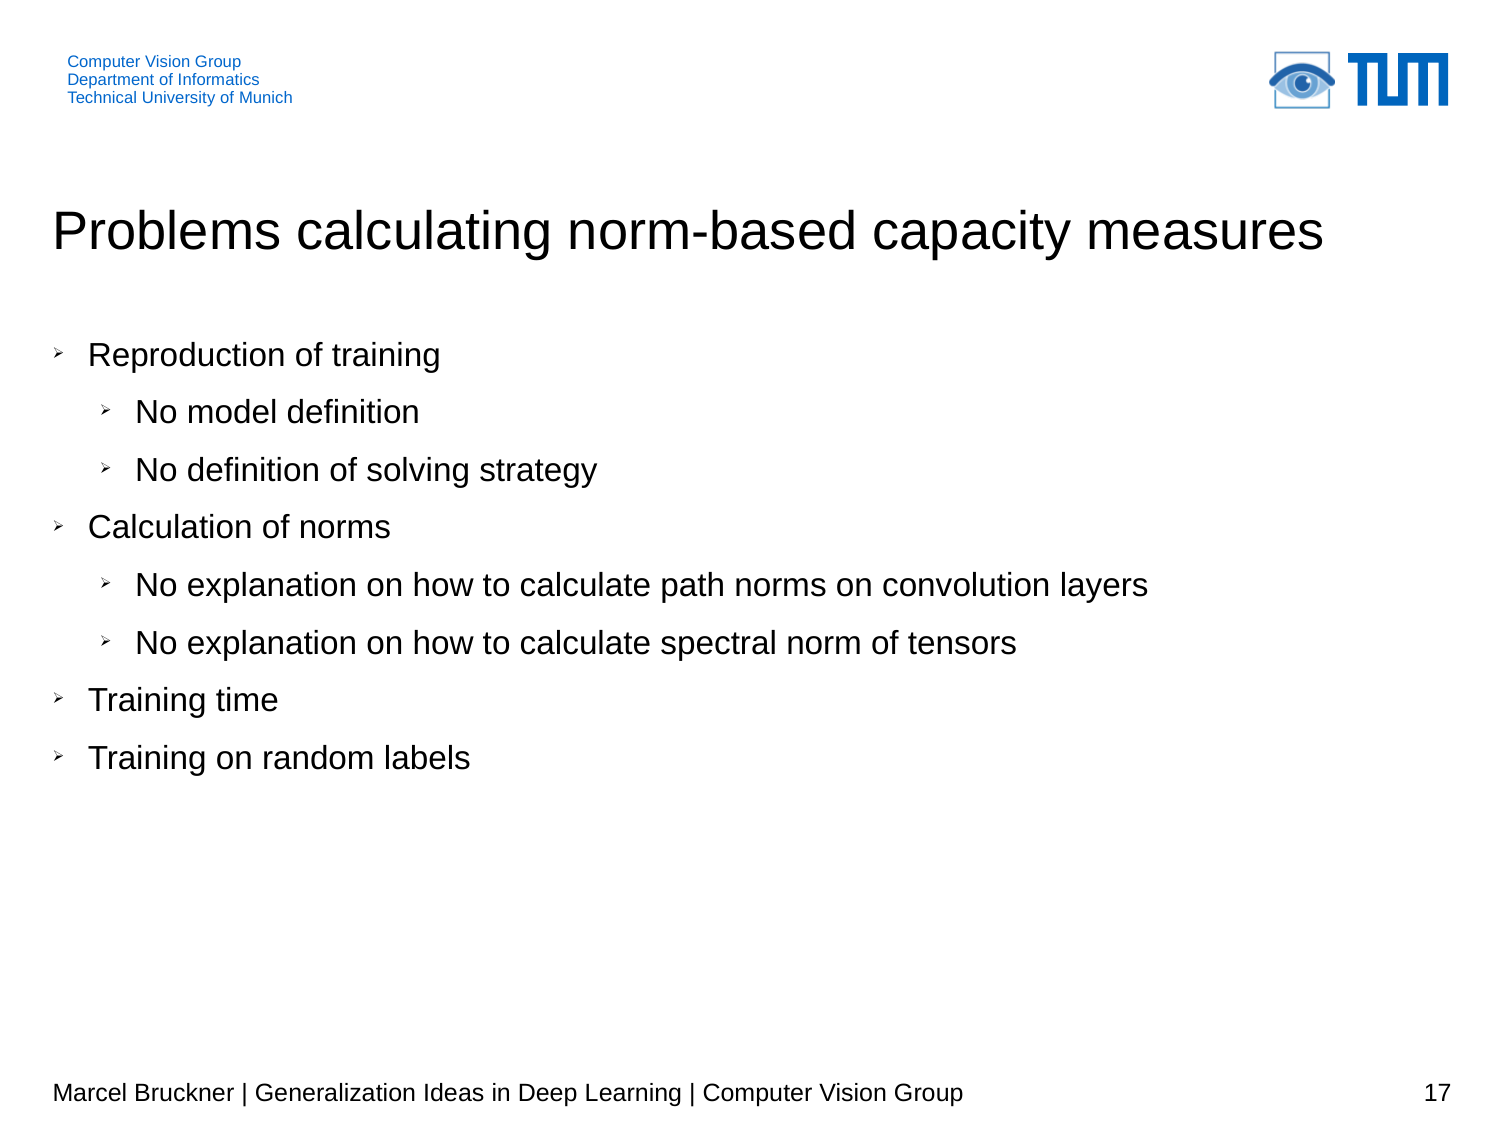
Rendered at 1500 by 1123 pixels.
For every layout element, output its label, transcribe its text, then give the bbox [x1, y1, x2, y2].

picture [1269, 47, 1335, 113]
list Reproduction of training No model definition No definition of solving strategy Calculation of norms No explanation on how to calculate path norms on convolution layers No explanation on how to calculate spectral norm of tensors Training time Training on random labels [52, 330, 1453, 777]
title Problems calculating norm-based capacity measures [52, 200, 1453, 261]
